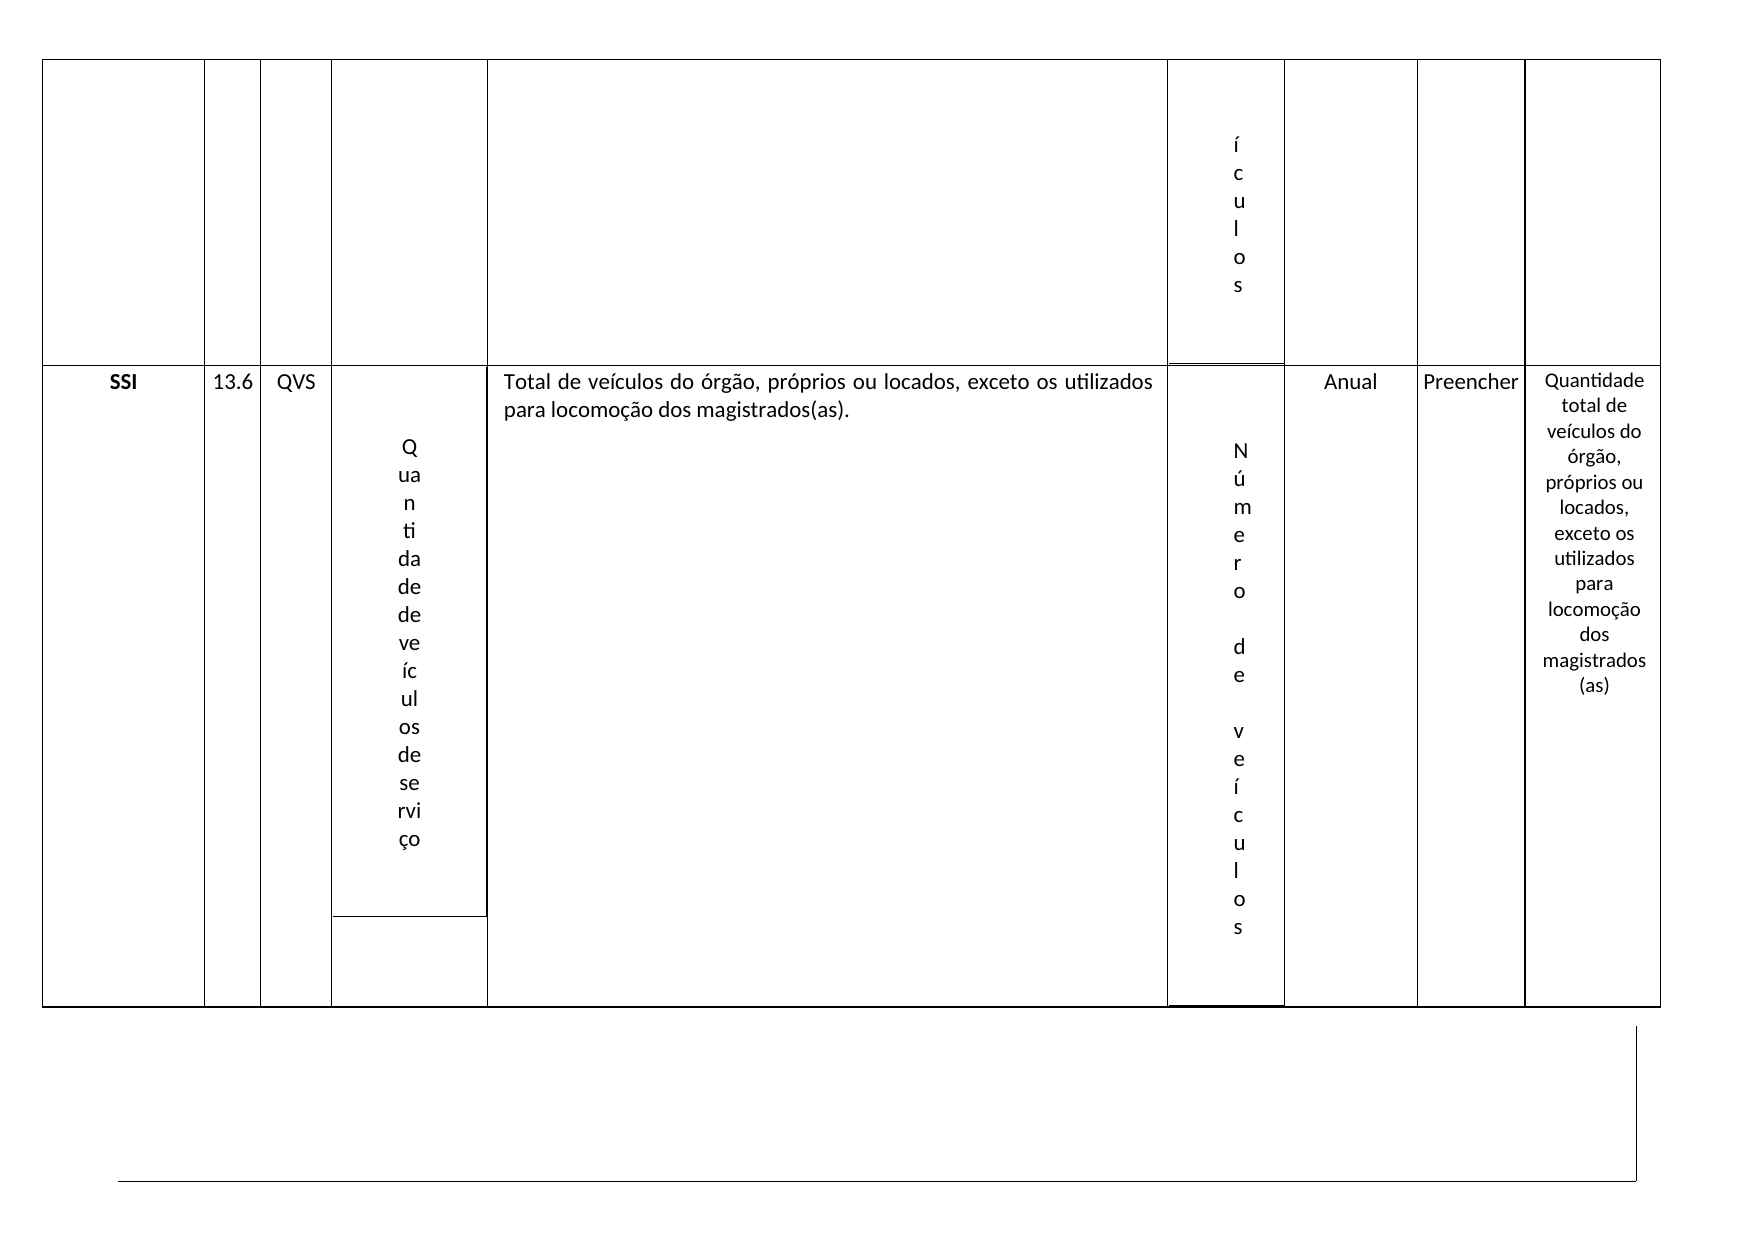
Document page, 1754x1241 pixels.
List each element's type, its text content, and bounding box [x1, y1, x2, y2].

table_cell [261, 60, 331, 364]
table_cell [488, 60, 1167, 364]
table_cell ículos [1168, 60, 1284, 364]
table_cell [1285, 60, 1417, 364]
table_cell [1418, 60, 1524, 364]
table_cell - [1526, 60, 1660, 364]
table_cell [205, 60, 260, 364]
table_cell Número de veículos [1168, 366, 1284, 1006]
table_cell 13.6 [205, 366, 260, 1006]
table_cell Total de veículos do órgão, próprios ou locados, exceto os utilizados para locomoção dos magistrados(as). [488, 366, 1167, 1006]
table_cell Anual [1285, 366, 1417, 1006]
table_cell SSI [43, 366, 204, 1006]
table_cell QVS [261, 366, 331, 1006]
table_cell Preencher [1418, 366, 1524, 1006]
table_cell [332, 60, 487, 364]
table_cell Quantidade total de veículos do órgão, próprios ou locados, exceto os utilizados para locomoção dos magistrados(as) [1526, 366, 1660, 1006]
table_cell [43, 60, 204, 364]
table_cell Quantidade de veículos de serviço [332, 366, 487, 1006]
